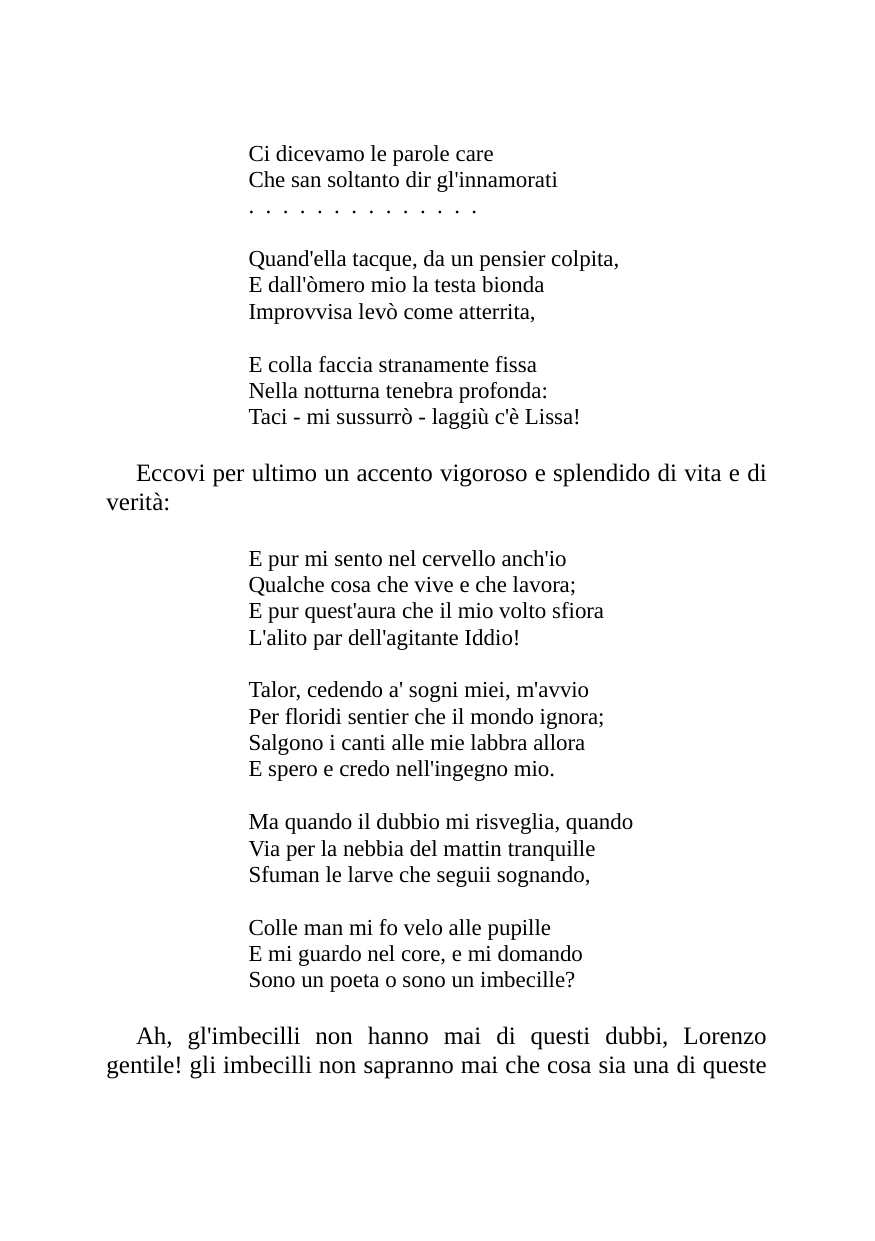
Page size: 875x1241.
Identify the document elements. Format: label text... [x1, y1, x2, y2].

text E pur quest'aura che il mio volto sfiora [219, 597, 768, 624]
text Sono un poeta o sono un imbecille? [219, 966, 768, 993]
text Ma quando il dubbio mi risveglia, quando [219, 808, 768, 834]
text Sfuman le larve che seguii sognando, [219, 861, 768, 887]
text Qualche cosa che vive e che lavora; [219, 571, 768, 597]
text L'alito par dell'agitante Iddio! [219, 624, 768, 650]
text Nella notturna tenebra profonda: [219, 377, 768, 403]
text Via per la nebbia del mattin tranquille [219, 834, 768, 861]
text Ah, gl'imbecilli non hanno mai di questi dubbi, Lorenzo gentile! gli imbecilli non sapranno mai che cosa sia una di queste [106, 1021, 768, 1079]
text Per floridi sentier che il mondo ignora; [219, 703, 768, 729]
text . . . . . . . . . . . . . . [219, 192, 768, 219]
text E dall'òmero mio la testa bionda [219, 272, 768, 298]
text Taci - mi sussurrò - laggiù c'è Lissa! [219, 403, 768, 430]
text E colla faccia stranamente fissa [219, 351, 768, 377]
text Salgono i canti alle mie labbra allora [219, 729, 768, 756]
text E mi guardo nel core, e mi domando [219, 940, 768, 966]
text E spero e credo nell'ingegno mio. [219, 756, 768, 782]
text Quand'ella tacque, da un pensier colpita, [219, 245, 768, 272]
text Improvvisa levò come atterrita, [219, 298, 768, 324]
text Ci dicevamo le parole care [219, 140, 768, 166]
text Eccovi per ultimo un accento vigoroso e splendido di vita e di verità: [106, 458, 768, 516]
text E pur mi sento nel cervello anch'io [219, 545, 768, 571]
text Colle man mi fo velo alle pupille [219, 914, 768, 940]
text Talor, cedendo a' sogni miei, m'avvio [219, 676, 768, 703]
text Che san soltanto dir gl'innamorati [219, 166, 768, 192]
